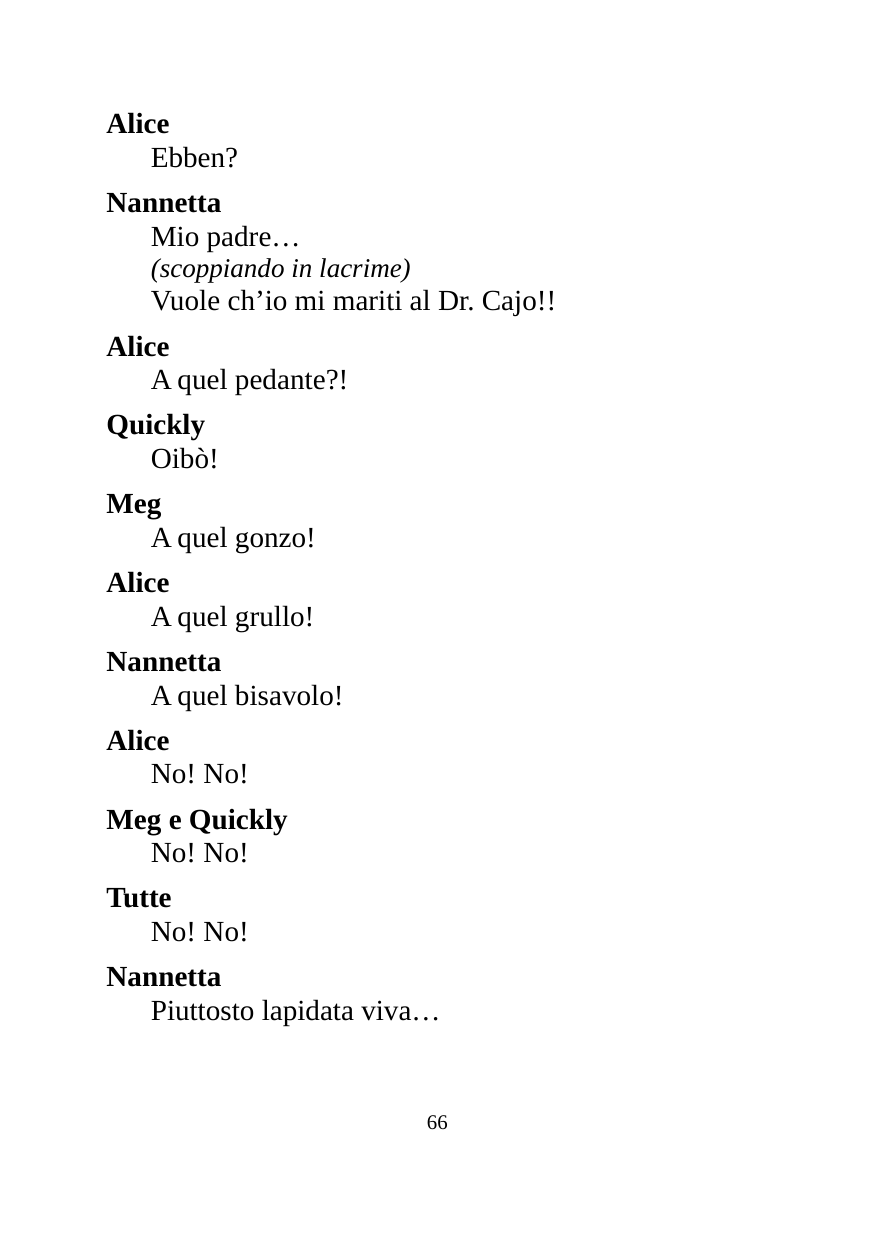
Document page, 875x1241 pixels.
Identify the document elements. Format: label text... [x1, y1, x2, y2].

text Piuttosto lapidata viva… [151, 993, 768, 1027]
text A quel gonzo! [151, 520, 768, 553]
text Alice [106, 565, 768, 599]
text Meg e Quickly [106, 802, 768, 835]
text A quel pedante?! [151, 362, 768, 396]
text Mio padre… (scoppiando in lacrime) Vuole ch’io mi mariti al Dr. Cajo!! [151, 219, 768, 317]
text Nannetta [106, 185, 768, 219]
text Oibò! [151, 441, 768, 474]
text A quel bisavolo! [151, 678, 768, 711]
text Ebben? [151, 140, 768, 173]
text Quickly [106, 407, 768, 441]
text Alice [106, 106, 768, 140]
text Alice [106, 723, 768, 756]
text No! No! [151, 756, 768, 790]
text No! No! [151, 914, 768, 948]
text Nannetta [106, 644, 768, 678]
text Meg [106, 486, 768, 520]
text Alice [106, 329, 768, 362]
text A quel grullo! [151, 599, 768, 632]
text No! No! [151, 835, 768, 869]
text Nannetta [106, 959, 768, 993]
text Tutte [106, 881, 768, 914]
